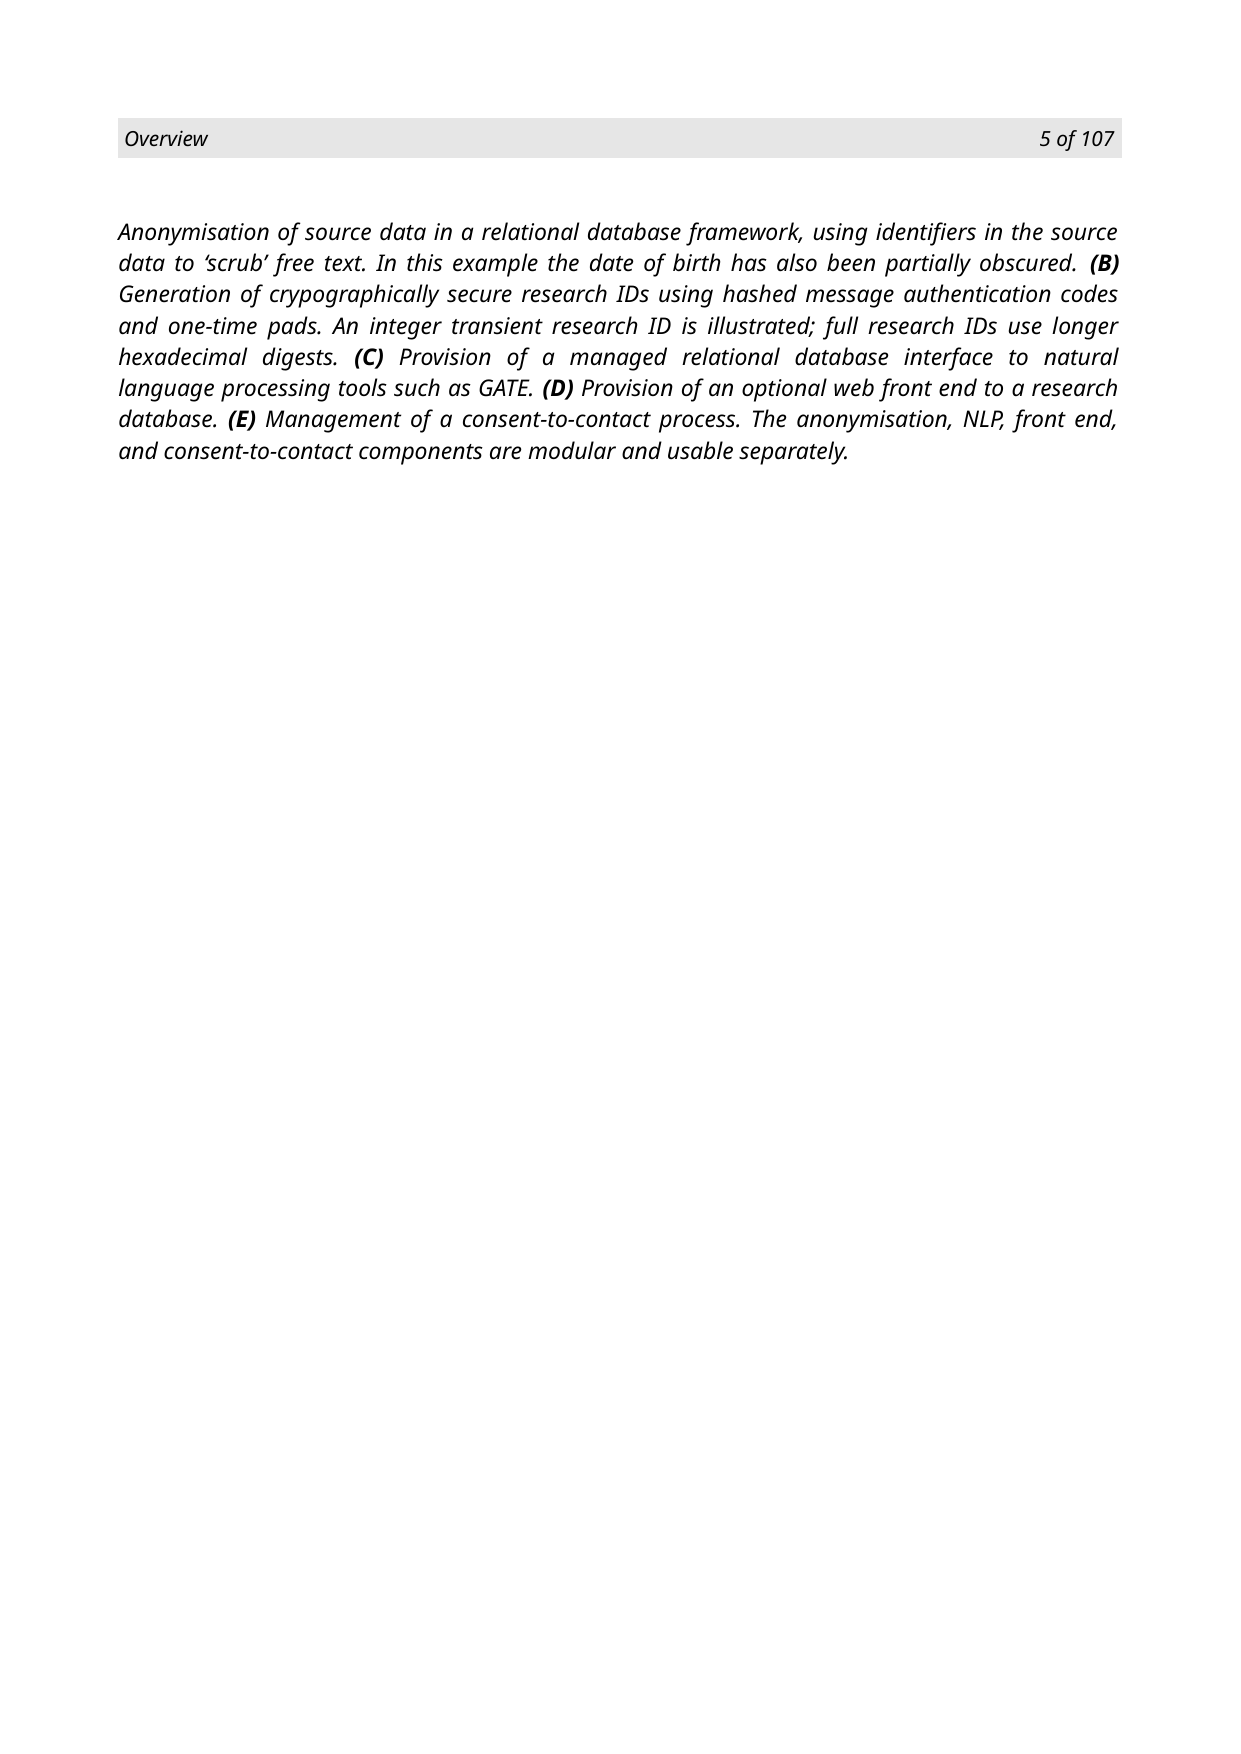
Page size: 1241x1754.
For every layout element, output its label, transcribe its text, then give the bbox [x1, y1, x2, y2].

text Anonymisation of source data in a relational database framework, using identifiers in the source data to ‘scrub’ free text. In this example the date of birth has also been partially obscured. (B) Generation of crypographically secure research IDs using hashed message authentication codes and one-time pads. An integer transient research ID is illustrated; full research IDs use longer hexadecimal digests. (C) Provision of a managed relational database interface to natural language processing tools such as GATE. (D) Provision of an optional web front end to a research database. (E) Management of a consent-to-contact process. The anonymisation, NLP, front end, and consent-to-contact components are modular and usable separately. [118, 216, 1122, 466]
